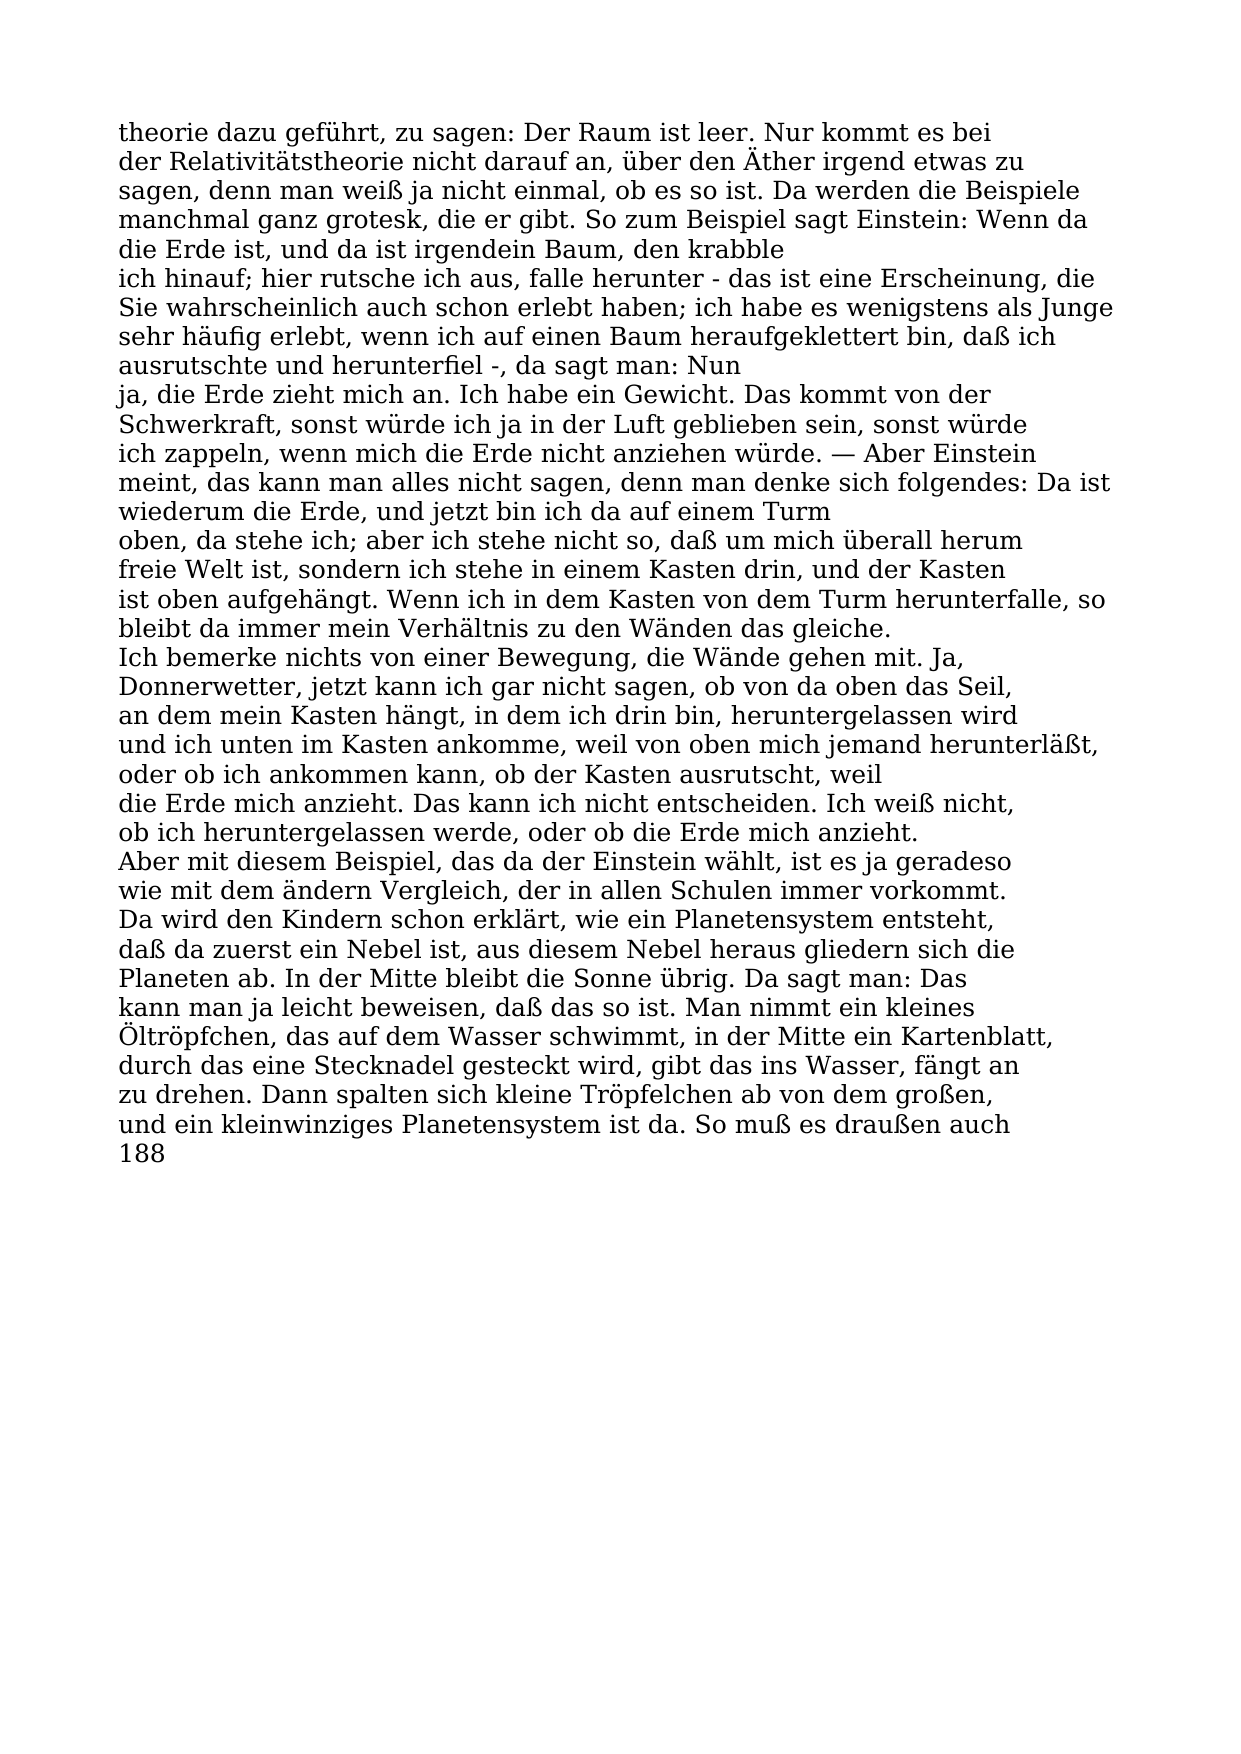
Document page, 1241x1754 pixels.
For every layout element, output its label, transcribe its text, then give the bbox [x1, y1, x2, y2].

text ist oben aufgehängt. Wenn ich in dem Kasten von dem Turm herunterfalle, so bleibt da immer mein Verhältnis zu den Wänden das gleiche. [118, 585, 1122, 643]
text oben, da stehe ich; aber ich stehe nicht so, daß um mich überall herum [118, 526, 1122, 556]
text ich hinauf; hier rutsche ich aus, falle herunter - das ist eine Erscheinung, die Sie wahrscheinlich auch schon erlebt haben; ich habe es wenigstens als Junge sehr häufig erlebt, wenn ich auf einen Baum heraufgeklettert bin, daß ich ausrutschte und herunterfiel -, da sagt man: Nun [118, 264, 1122, 381]
text ich zappeln, wenn mich die Erde nicht anziehen würde. — Aber Einstein meint, das kann man alles nicht sagen, denn man denke sich folgendes: Da ist wiederum die Erde, und jetzt bin ich da auf einem Turm [118, 439, 1122, 526]
text und ich unten im Kasten ankomme, weil von oben mich jemand herunterläßt, oder ob ich ankommen kann, ob der Kasten ausrutscht, weil [118, 731, 1122, 789]
text durch das eine Stecknadel gesteckt wird, gibt das ins Wasser, fängt an [118, 1051, 1122, 1081]
text Aber mit diesem Beispiel, das da der Einstein wählt, ist es ja geradeso [118, 847, 1122, 876]
text Planeten ab. In der Mitte bleibt die Sonne übrig. Da sagt man: Das [118, 964, 1122, 993]
text freie Welt ist, sondern ich stehe in einem Kasten drin, und der Kasten [118, 556, 1122, 585]
text und ein kleinwinziges Planetensystem ist da. So muß es draußen auch [118, 1110, 1122, 1139]
text zu drehen. Dann spalten sich kleine Tröpfelchen ab von dem großen, [118, 1081, 1122, 1110]
text Donnerwetter, jetzt kann ich gar nicht sagen, ob von da oben das Seil, [118, 672, 1122, 701]
text wie mit dem ändern Vergleich, der in allen Schulen immer vorkommt. [118, 876, 1122, 906]
text Ich bemerke nichts von einer Bewegung, die Wände gehen mit. Ja, [118, 643, 1122, 672]
text sagen, denn man weiß ja nicht einmal, ob es so ist. Da werden die Beispiele manchmal ganz grotesk, die er gibt. So zum Beispiel sagt Einstein: Wenn da die Erde ist, und da ist irgendein Baum, den krabble [118, 176, 1122, 264]
text 188 [118, 1139, 1122, 1168]
text die Erde mich anzieht. Das kann ich nicht entscheiden. Ich weiß nicht, [118, 789, 1122, 818]
text Schwerkraft, sonst würde ich ja in der Luft geblieben sein, sonst würde [118, 410, 1122, 439]
text kann man ja leicht beweisen, daß das so ist. Man nimmt ein kleines Öltröpfchen, das auf dem Wasser schwimmt, in der Mitte ein Kartenblatt, [118, 993, 1122, 1051]
text Da wird den Kindern schon erklärt, wie ein Planetensystem entsteht, [118, 906, 1122, 935]
text der Relativitätstheorie nicht darauf an, über den Äther irgend etwas zu [118, 147, 1122, 176]
text daß da zuerst ein Nebel ist, aus diesem Nebel heraus gliedern sich die [118, 935, 1122, 964]
text an dem mein Kasten hängt, in dem ich drin bin, heruntergelassen wird [118, 701, 1122, 731]
text ja, die Erde zieht mich an. Ich habe ein Gewicht. Das kommt von der [118, 381, 1122, 410]
text ob ich heruntergelassen werde, oder ob die Erde mich anzieht. [118, 818, 1122, 847]
text theorie dazu geführt, zu sagen: Der Raum ist leer. Nur kommt es bei [118, 118, 1122, 147]
